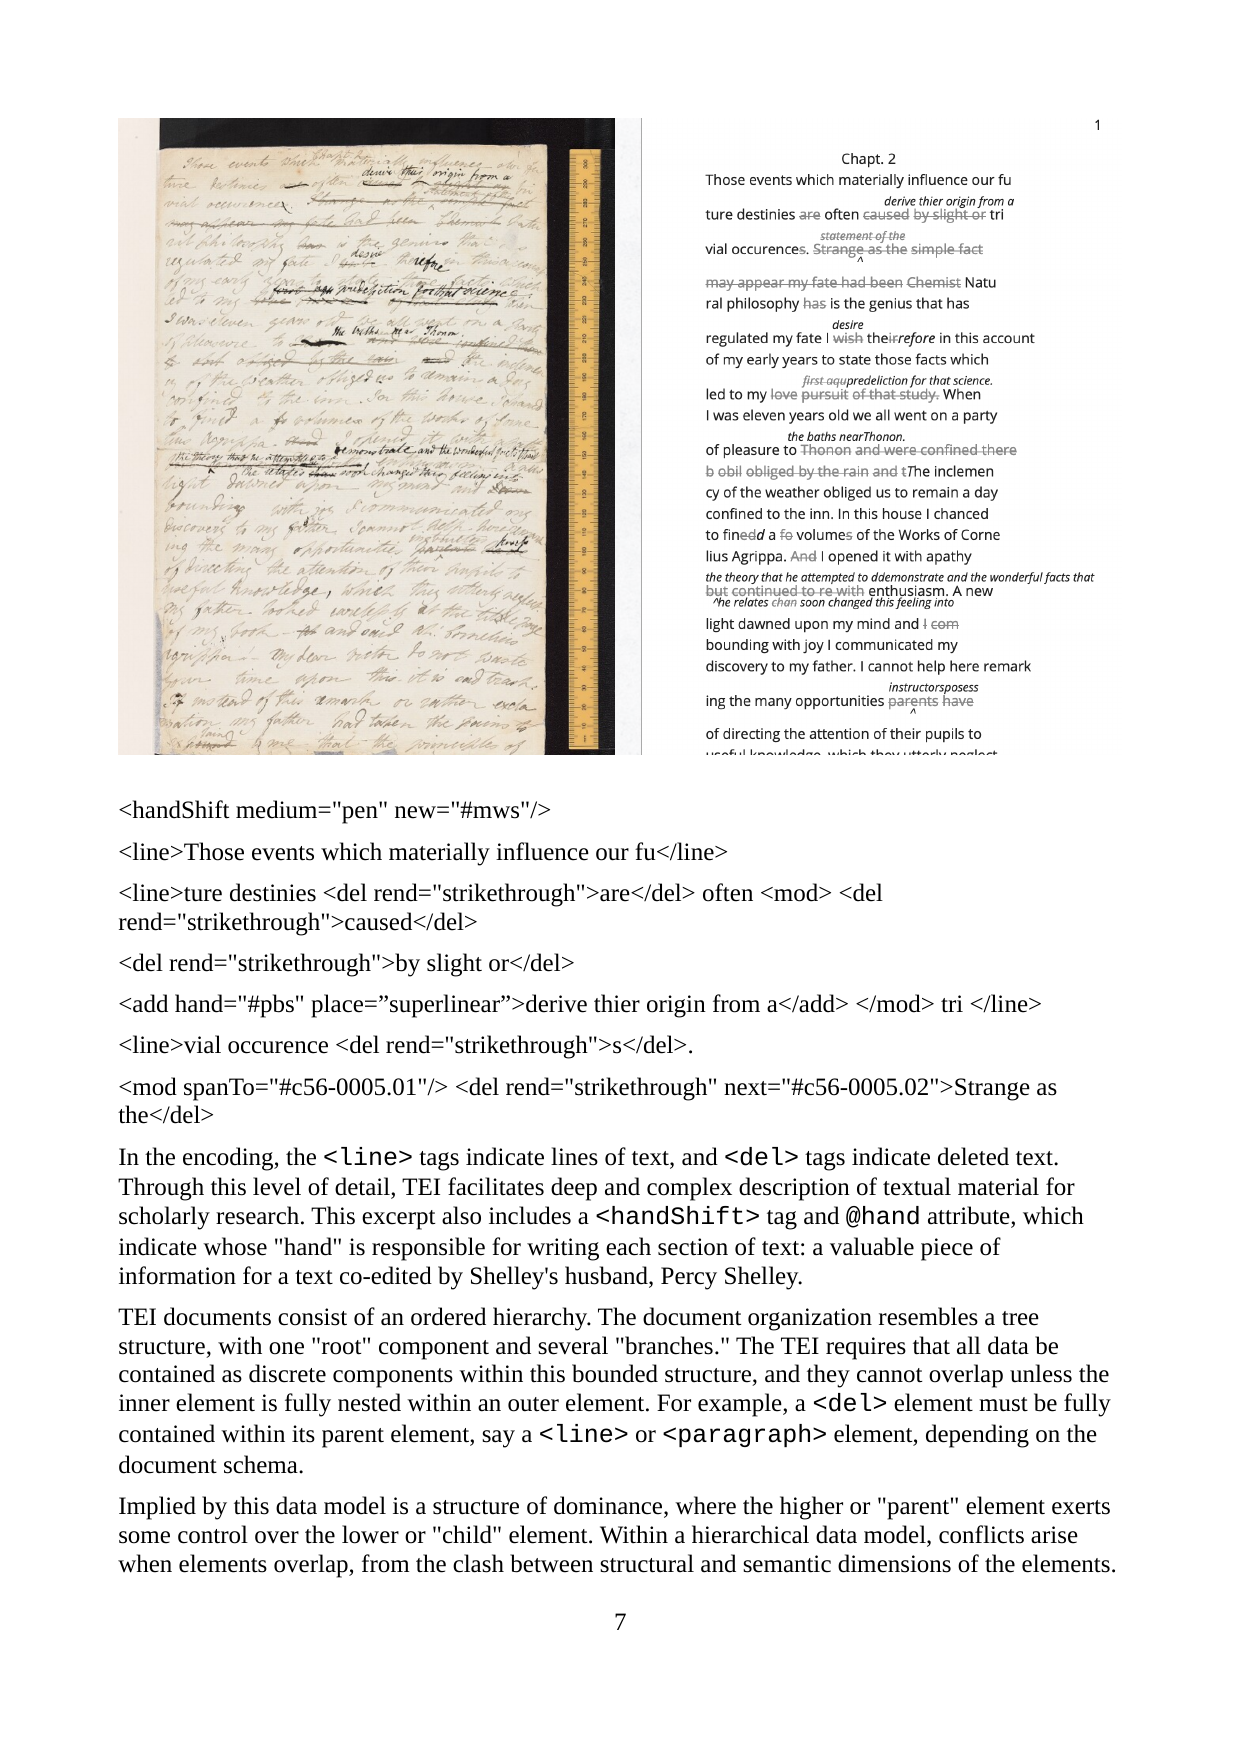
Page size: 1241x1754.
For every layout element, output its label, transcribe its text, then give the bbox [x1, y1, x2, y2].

text TEI documents consist of an ordered hierarchy. The document organization resembles a tree structure, with one "root" component and several "branches." The TEI requires that all data be contained as discrete components within this bounded structure, and they cannot overlap unless the inner element is fully nested within an outer element. For example, a <del> element must be fully contained within its parent element, say a <line> or <paragraph> element, depending on the document schema. [118, 1302, 1122, 1479]
text <line>Those events which materially influence our fu</line> [118, 837, 1122, 865]
text In the encoding, the <line> tags indicate lines of text, and <del> tags indicate deleted text. Through this level of detail, TEI facilitates deep and complex description of textual material for scholarly research. This excerpt also includes a <handShift> tag and @hand attribute, which indicate whose "hand" is responsible for writing each section of text: a valuable piece of information for a text co-edited by Shelley's husband, Percy Shelley. [118, 1142, 1122, 1289]
text Implied by this data model is a structure of dominance, where the higher or "parent" element exerts some control over the lower or "child" element. Within a hierarchical data model, conflicts arise when elements overlap, from the clash between structural and semantic dimensions of the elements. [118, 1491, 1122, 1577]
text <mod spanTo="#c56-0005.01"/> <del rend="strikethrough" next="#c56-0005.02">Strange as the</del> [118, 1072, 1122, 1129]
text <del rend="strikethrough">by slight or</del> [118, 948, 1122, 977]
text <add hand="#pbs" place=”superlinear”>derive thier origin from a</add> </mod> tri </line> [118, 989, 1122, 1018]
text <line>ture destinies <del rend="strikethrough">are</del> often <mod> <del rend="strikethrough">caused</del> [118, 878, 1122, 935]
text <line>vial occurence <del rend="strikethrough">s</del>. [118, 1030, 1122, 1059]
text <handShift medium="pen" new="#mws"/> [118, 795, 1122, 824]
